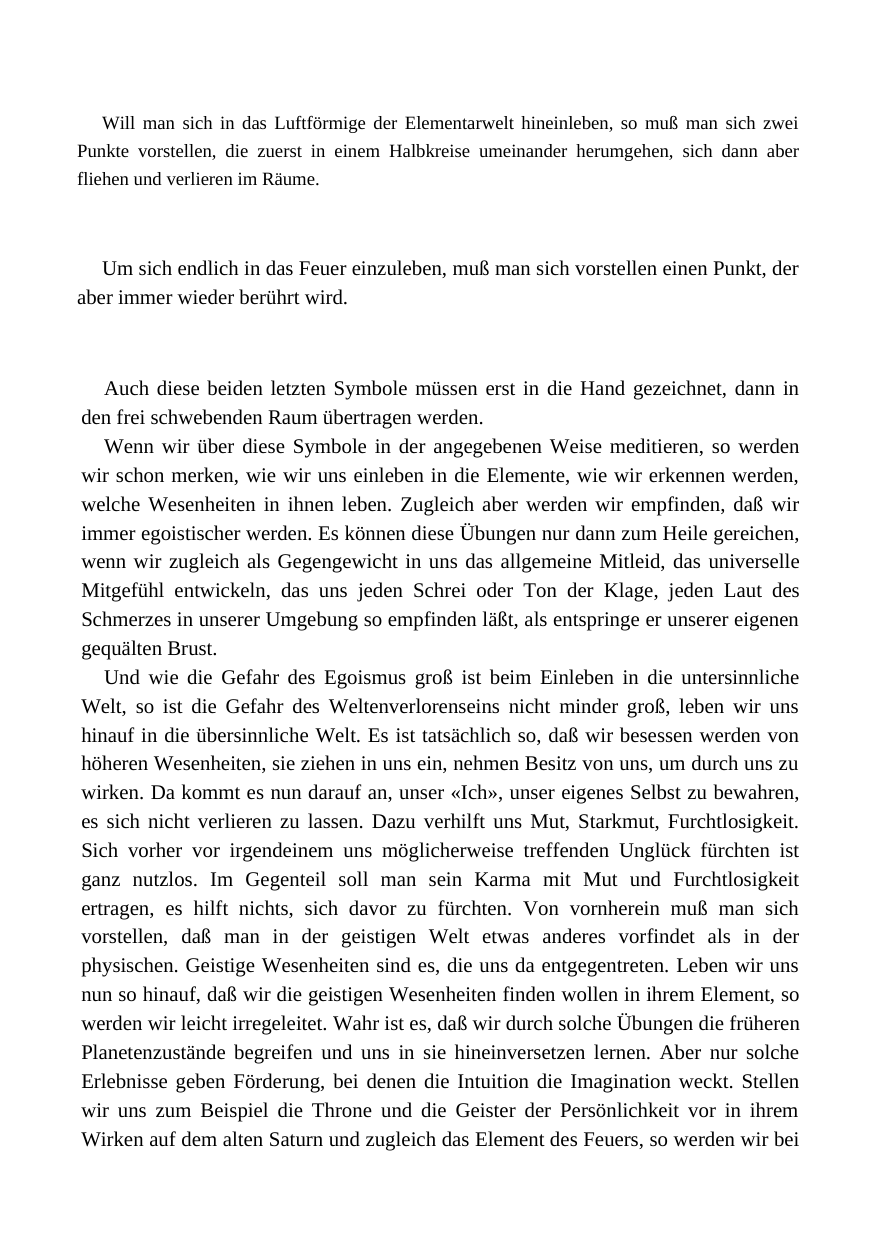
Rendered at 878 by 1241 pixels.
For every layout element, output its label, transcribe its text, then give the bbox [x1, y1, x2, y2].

text Und wie die Gefahr des Egoismus groß ist beim Einleben in die untersinnliche Welt, so ist die Gefahr des Weltenverlorenseins nicht minder groß, leben wir uns hinauf in die übersinnliche Welt. Es ist tatsächlich so, daß wir besessen werden von höheren Wesenheiten, sie ziehen in uns ein, nehmen Besitz von uns, um durch uns zu wirken. Da kommt es nun darauf an, unser «Ich», unser eigenes Selbst zu bewahren, es sich nicht verlieren zu lassen. Dazu verhilft uns Mut, Starkmut, Furchtlosigkeit. Sich vorher vor irgendeinem uns möglicherweise treffenden Unglück fürchten ist ganz nutzlos. Im Gegenteil soll man sein Karma mit Mut und Furchtlosigkeit ertragen, es hilft nichts, sich davor zu fürchten. Von vornherein muß man sich vorstellen, daß man in der geistigen Welt etwas anderes vorfindet als in der physischen. Geistige Wesenheiten sind es, die uns da entgegentreten. Leben wir uns nun so hinauf, daß wir die geistigen Wesenheiten finden wollen in ihrem Element, so werden wir leicht irregeleitet. Wahr ist es, daß wir durch solche Übungen die früheren Planetenzustände begreifen und uns in sie hineinversetzen lernen. Aber nur solche Erlebnisse geben Förderung, bei denen die Intuition die Imagination weckt. Stellen wir uns zum Beispiel die Throne und die Geister der Persönlichkeit vor in ihrem Wirken auf dem alten Saturn und zugleich das Element des Feuers, so werden wir bei [81, 665, 800, 1151]
text Auch diese beiden letzten Symbole müssen erst in die Hand gezeichnet, dann in den frei schwebenden Raum übertragen werden. [81, 376, 800, 429]
text Um sich endlich in das Feuer einzuleben, muß man sich vorstellen einen Punkt, der aber immer wieder berührt wird. [77, 256, 800, 309]
text Will man sich in das Luftförmige der Elementarwelt hineinleben, so muß man sich zwei Punkte vorstellen, die zuerst in einem Halbkreise umeinander herumgehen, sich dann aber fliehen und verlieren im Räume. [77, 112, 800, 189]
text Wenn wir über diese Symbole in der angegebenen Weise meditieren, so werden wir schon merken, wie wir uns einleben in die Elemente, wie wir erkennen werden, welche Wesenheiten in ihnen leben. Zugleich aber werden wir empfinden, daß wir immer egoistischer werden. Es können diese Übungen nur dann zum Heile gereichen, wenn wir zugleich als Gegengewicht in uns das allgemeine Mitleid, das universelle Mitgefühl entwickeln, das uns jeden Schrei oder Ton der Klage, jeden Laut des Schmerzes in unserer Umgebung so empfinden läßt, als entspringe er unserer eigenen gequälten Brust. [81, 434, 800, 660]
